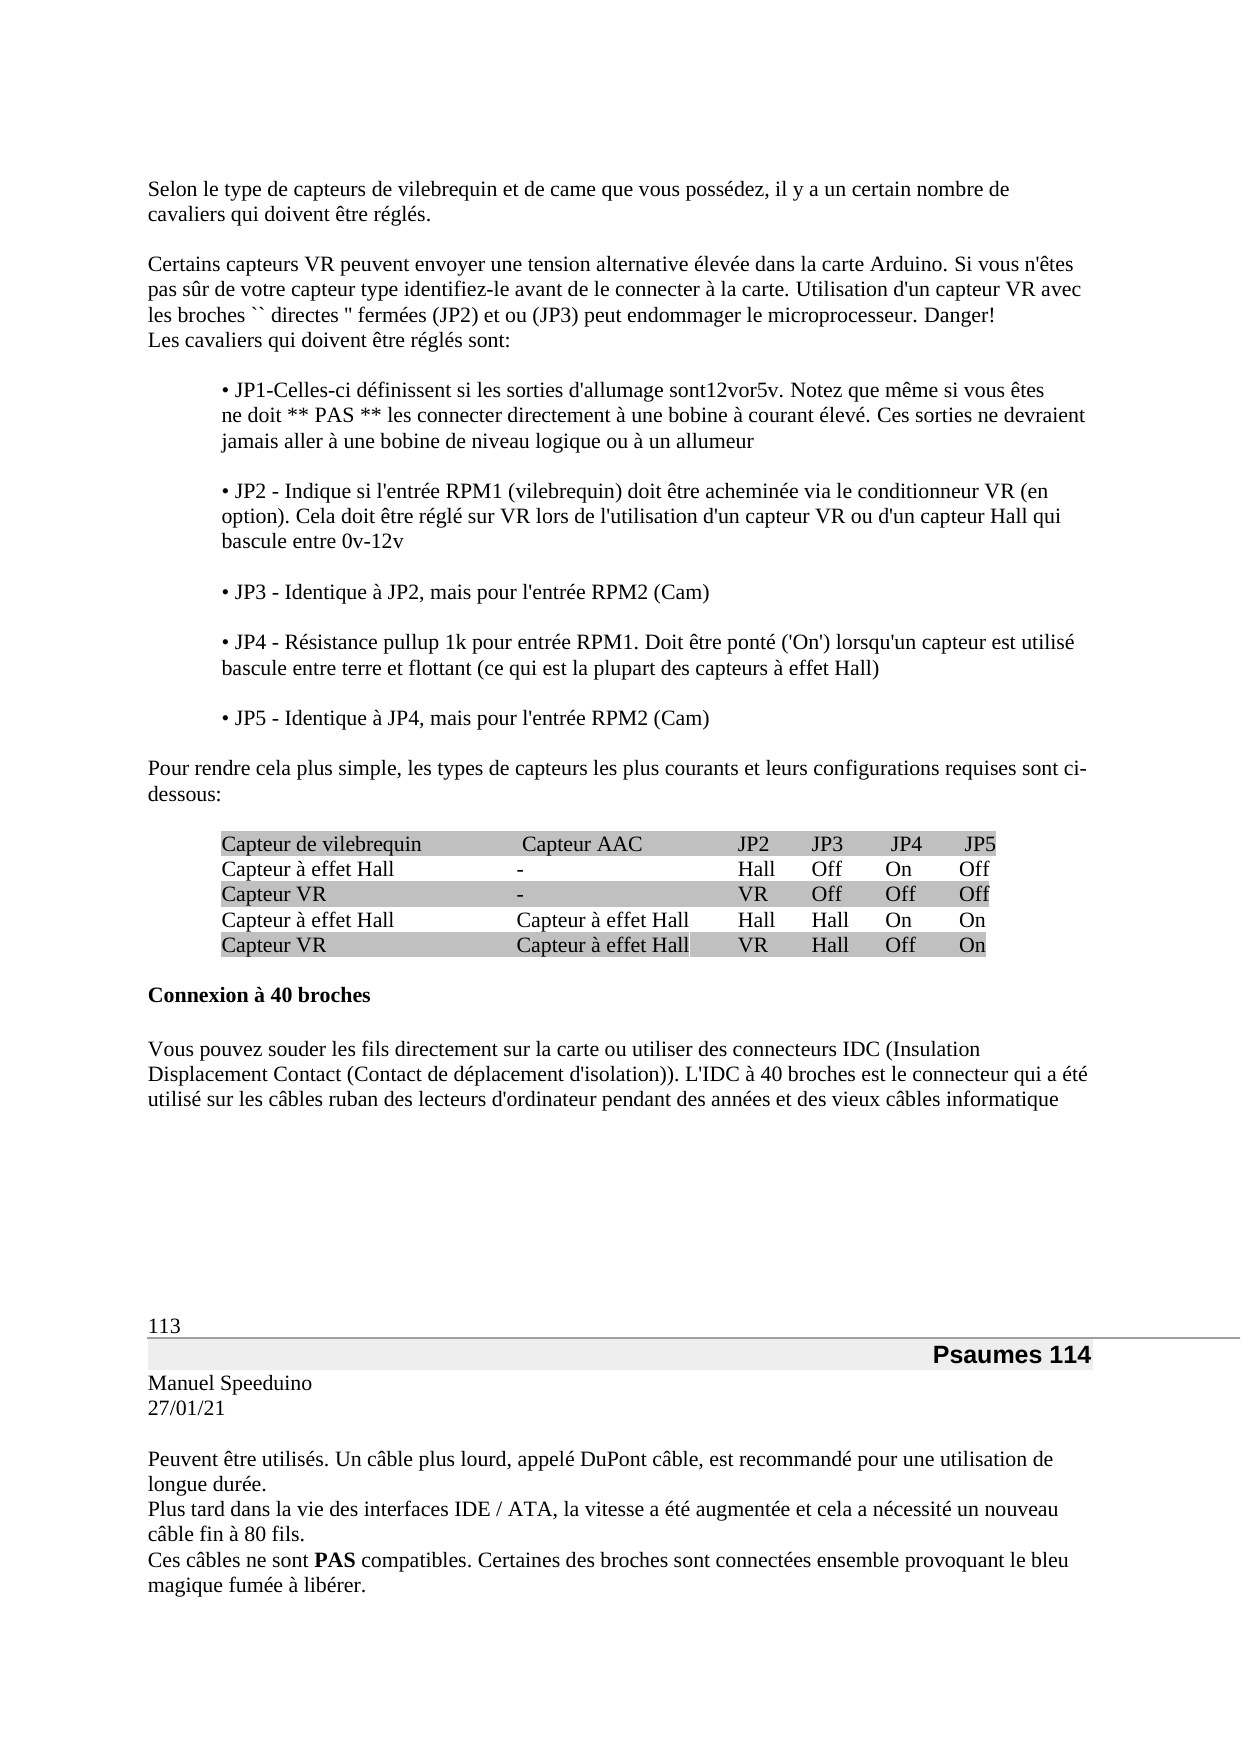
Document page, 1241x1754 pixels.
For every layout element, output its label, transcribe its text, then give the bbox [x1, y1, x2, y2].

text Ces câbles ne sont PAS compatibles. Certaines des broches sont connectées ensemble provoquant le bleu magique fumée à libérer. [148, 1547, 1093, 1597]
text Capteur à effet Hall Capteur à effet Hall Hall Hall On On [148, 907, 1093, 932]
text Capteur à effet Hall - Hall Off On Off [148, 856, 1093, 881]
text • JP3 - Identique à JP2, mais pour l'entrée RPM2 (Cam) [148, 579, 1093, 604]
text Capteur VR Capteur à effet Hall VR Hall Off On [148, 932, 1093, 957]
text Capteur VR - VR Off Off Off [148, 881, 1093, 907]
text ne doit ** PAS ** les connecter directement à une bobine à courant élevé. Ces sorties ne devraient jamais aller à une bobine de niveau logique ou à un allumeur [221, 402, 1093, 453]
text Peuvent être utilisés. Un câble plus lourd, appelé DuPont câble, est recommandé pour une utilisation de longue durée. [148, 1446, 1093, 1496]
text Selon le type de capteurs de vilebrequin et de came que vous possédez, il y a un certain nombre de cavaliers qui doivent être réglés. [148, 176, 1093, 226]
text bascule entre terre et flottant (ce qui est la plupart des capteurs à effet Hall) [148, 654, 1093, 680]
text Les cavaliers qui doivent être réglés sont: [148, 327, 1093, 352]
text Pour rendre cela plus simple, les types de capteurs les plus courants et leurs configurations requises sont ci-dessous: [148, 755, 1093, 806]
text Certains capteurs VR peuvent envoyer une tension alternative élevée dans la carte Arduino. Si vous n'êtes pas sûr de votre capteur type identifiez-le avant de le connecter à la carte. Utilisation d'un capteur VR avec les broches `` directes '' fermées (JP2) et ou (JP3) peut endommager le microprocesseur. Danger! [148, 251, 1093, 327]
text 27/01/21 [148, 1395, 1093, 1421]
text • JP1-Celles-ci définissent si les sorties d'allumage sont12vor5v. Notez que même si vous êtes [148, 377, 1093, 402]
text Manuel Speeduino [148, 1370, 1093, 1395]
text Vous pouvez souder les fils directement sur la carte ou utiliser des connecteurs IDC (Insulation Displacement Contact (Contact de déplacement d'isolation)). L'IDC à 40 broches est le connecteur qui a été utilisé sur les câbles ruban des lecteurs d'ordinateur pendant des années et des vieux câbles informatique [148, 1036, 1093, 1111]
text Connexion à 40 broches [148, 982, 1093, 1007]
table_header Psaumes 114 [148, 1339, 1093, 1370]
text Capteur de vilebrequin Capteur AAC JP2 JP3 JP4 JP5 [148, 831, 1093, 856]
text Plus tard dans la vie des interfaces IDE / ATA, la vitesse a été augmentée et cela a nécessité un nouveau câble fin à 80 fils. [148, 1496, 1093, 1547]
text • JP2 - Indique si l'entrée RPM1 (vilebrequin) doit être acheminée via le conditionneur VR (en option). Cela doit être réglé sur VR lors de l'utilisation d'un capteur VR ou d'un capteur Hall qui bascule entre 0v-12v [221, 478, 1093, 554]
text 113 [148, 1313, 1093, 1337]
text • JP5 - Identique à JP4, mais pour l'entrée RPM2 (Cam) [148, 705, 1093, 730]
text • JP4 - Résistance pullup 1k pour entrée RPM1. Doit être ponté ('On') lorsqu'un capteur est utilisé [148, 629, 1093, 654]
